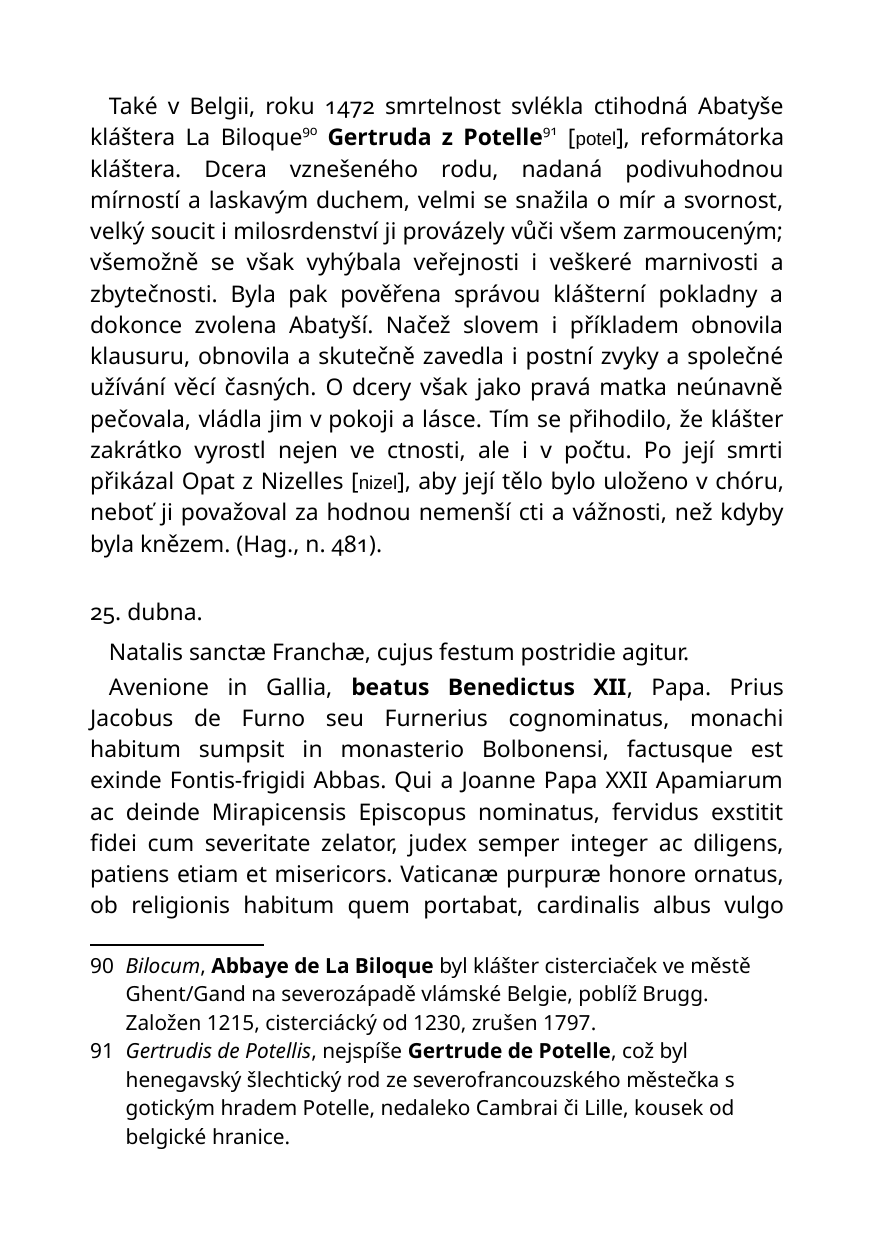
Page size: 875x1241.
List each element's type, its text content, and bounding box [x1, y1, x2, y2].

text 25. dubna. [90, 596, 784, 627]
text Také v Belgii, roku 1472 smrtelnost svlékla ctihodná Abatyše kláštera La Biloque Gertruda z Potelle [potel], reformátorka kláštera. Dcera vznešeného rodu, nadaná podivuhodnou mírností a laskavým duchem, velmi se snažila o mír a svornost, velký soucit i milosrdenství ji provázely vůči všem zarmouceným; všemožně se však vyhýbala veřejnosti i veškeré marnivosti a zbytečnosti. Byla pak pověřena správou klášterní pokladny a dokonce zvolena Abatyší. Načež slovem i příkladem obnovila klausuru, obnovila a skutečně zavedla i postní zvyky a společné užívání věcí časných. O dcery však jako pravá matka neúnavně pečovala, vládla jim v pokoji a lásce. Tím se přihodilo, že klášter zakrátko vyrostl nejen ve ctnosti, ale i v počtu. Po její smrti přikázal Opat z Nizelles [nizel], aby její tělo bylo uloženo v chóru, neboť ji považoval za hodnou nemenší cti a vážnosti, než kdyby byla knězem. (Hag., n. 481). [90, 90, 784, 559]
text Gertrudis de Potellis, nejspíše Gertrude de Potelle, což byl henegavský šlechtický rod ze severofrancouzského městečka s gotickým hradem Potelle, nedaleko Cambrai či Lille, kousek od belgické hranice. [90, 1036, 784, 1150]
text Bilocum, Abbaye de La Biloque byl klášter cisterciaček ve městě Ghent/Gand na severozápadě vlámské Belgie, poblíž Brugg. Založen 1215, cisterciácký od 1230, zrušen 1797. [90, 951, 784, 1036]
text Natalis sanctæ Franchæ, cujus festum postridie agitur. [90, 636, 784, 667]
text Avenione in Gallia, beatus Benedictus XII, Papa. Prius Jacobus de Furno seu Furnerius cognominatus, monachi habitum sumpsit in monasterio Bolbonensi, factusque est exinde Fontis-frigidi Abbas. Qui a Joanne Papa XXII Apamiarum ac deinde Mirapicensis Episcopus nominatus, fervidus exstitit fidei cum severitate zelator, judex semper integer ac diligens, patiens etiam et misericors. Vaticanæ purpuræ honore ornatus, ob religionis habitum quem portabat, cardi­nalis albus vulgo [90, 671, 784, 921]
